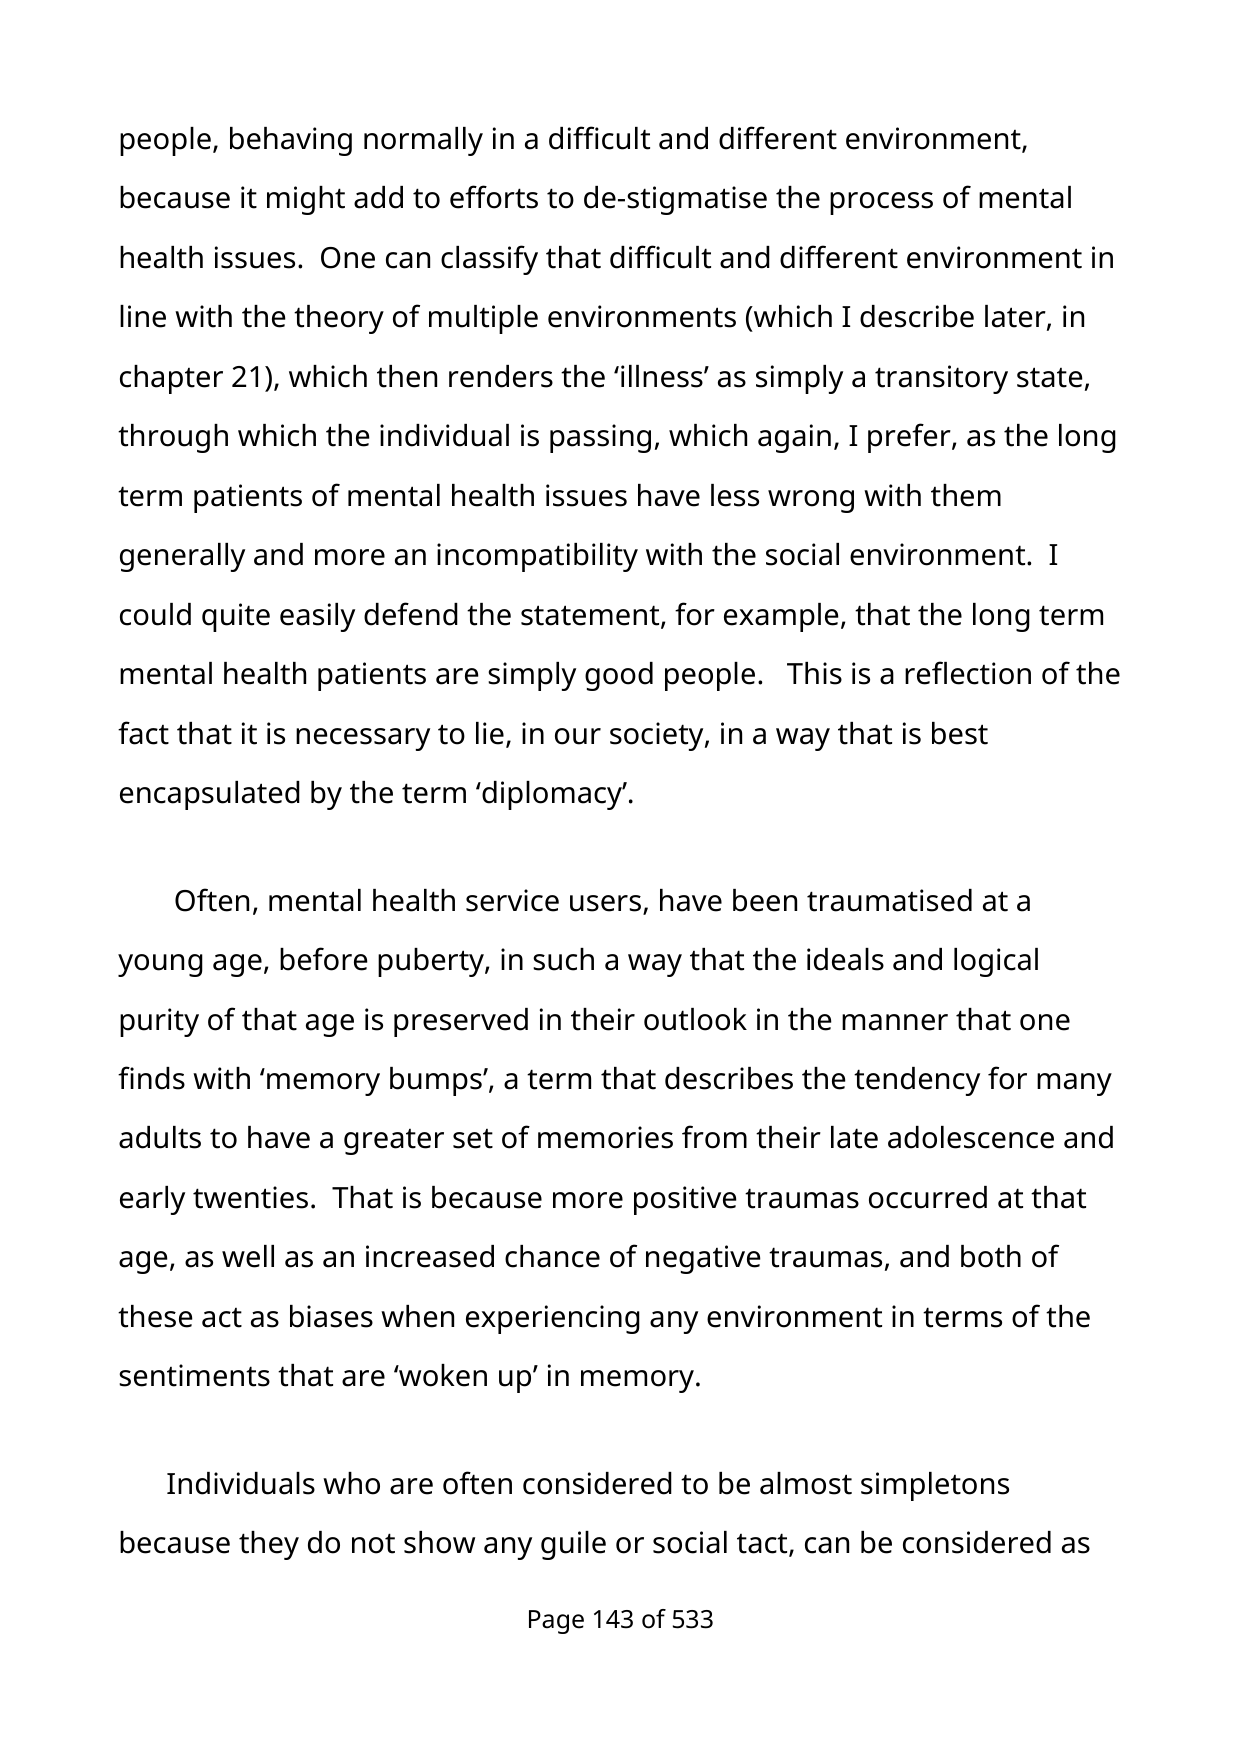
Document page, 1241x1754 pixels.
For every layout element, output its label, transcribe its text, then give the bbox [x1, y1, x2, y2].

text people, behaving normally in a difficult and different environment, because it might add to efforts to de-stigmatise the process of mental health issues. One can classify that difficult and different environment in line with the theory of multiple environments (which I describe later, in chapter 21), which then renders the ‘illness’ as simply a transitory state, through which the individual is passing, which again, I prefer, as the long term patients of mental health issues have less wrong with them generally and more an incompatibility with the social environment. I could quite easily defend the statement, for example, that the long term mental health patients are simply good people. This is a reflection of the fact that it is necessary to lie, in our society, in a way that is best encapsulated by the term ‘diplomacy’. [118, 118, 1122, 812]
text Individuals who are often considered to be almost simpletons because they do not show any guile or social tact, can be considered as [118, 1463, 1122, 1562]
text Often, mental health service users, have been traumatised at a young age, before puberty, in such a way that the ideals and logical purity of that age is preserved in their outlook in the manner that one finds with ‘memory bumps’, a term that describes the tendency for many adults to have a greater set of memories from their late adolescence and early twenties. That is because more positive traumas occurred at that age, as well as an increased chance of negative traumas, and both of these act as biases when experiencing any environment in terms of the sentiments that are ‘woken up’ in memory. [118, 880, 1122, 1395]
